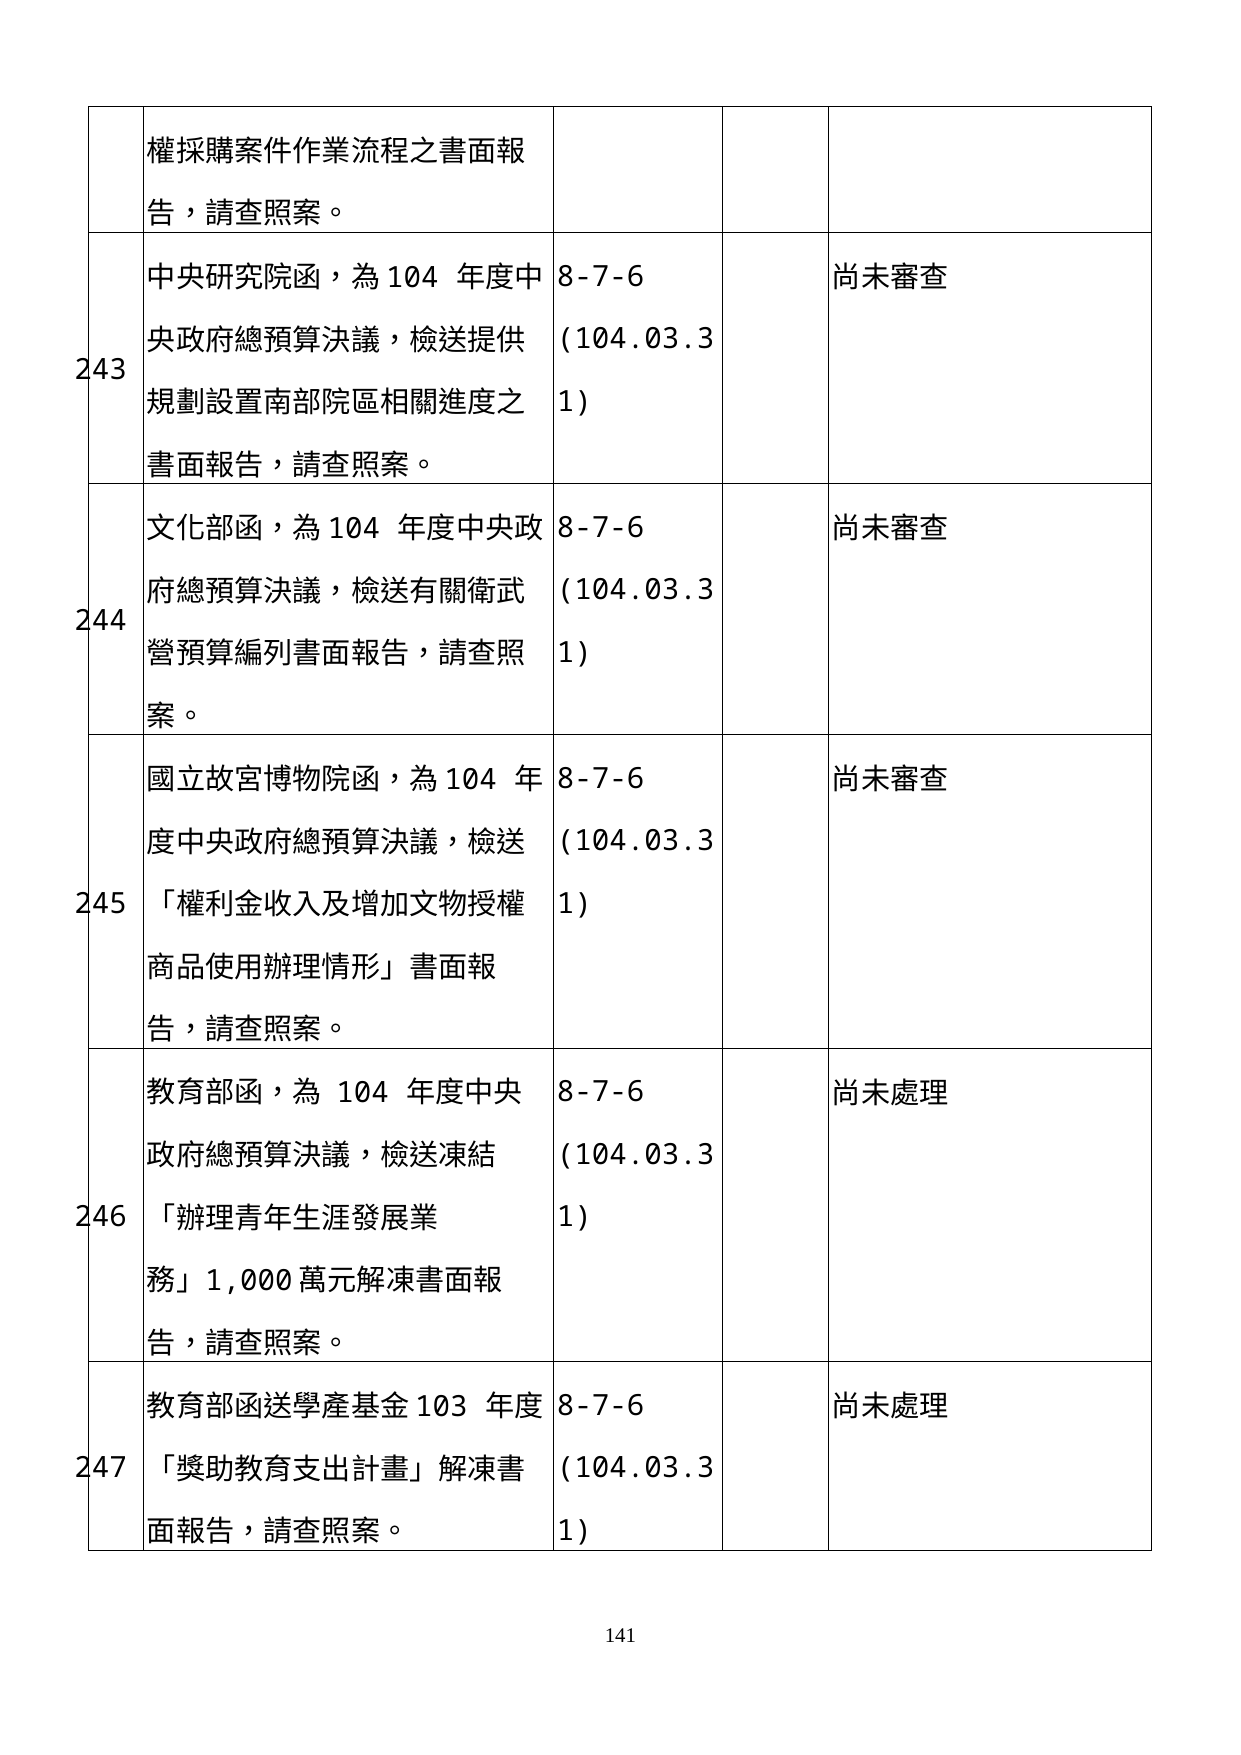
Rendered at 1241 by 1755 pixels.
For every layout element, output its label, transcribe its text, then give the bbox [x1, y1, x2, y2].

table_cell 8-7-6 (104.03.31) [554, 484, 722, 734]
table_cell 教育部函送學產基金103 年度「獎助教育支出計畫」解凍書面報告，請查照案。 [144, 1362, 553, 1550]
table_cell [723, 1362, 828, 1550]
table_cell 尚未審查 [829, 233, 1151, 483]
table_cell [723, 233, 828, 483]
table_cell [554, 107, 722, 232]
table_cell 文化部函，為104 年度中央政府總預算決議，檢送有關衛武營預算編列書面報告，請查照案。 [144, 484, 553, 734]
table_cell [723, 484, 828, 734]
table_cell [723, 107, 828, 232]
table_cell 教育部函，為 104 年度中央政府總預算決議，檢送凍結「辦理青年生涯發展業務」1,000萬元解凍書面報告，請查照案。 [144, 1049, 553, 1361]
table_cell [829, 107, 1151, 232]
table_cell 8-7-6 (104.03.31) [554, 1049, 722, 1361]
table_cell [89, 1362, 143, 1550]
table_cell 權採購案件作業流程之書面報告，請查照案。 [144, 107, 553, 232]
table_cell [723, 1049, 828, 1361]
table_cell [89, 107, 143, 232]
table_cell 尚未處理 [829, 1049, 1151, 1361]
table_cell [89, 484, 143, 734]
table_cell [89, 1049, 143, 1361]
table_cell 8-7-6 (104.03.31) [554, 1362, 722, 1550]
table_cell [89, 735, 143, 1048]
table_cell 8-7-6 (104.03.31) [554, 735, 722, 1048]
table_cell 8-7-6 (104.03.31) [554, 233, 722, 483]
table_cell [723, 735, 828, 1048]
table_cell 尚未審查 [829, 484, 1151, 734]
table_cell 尚未處理 [829, 1362, 1151, 1550]
table_cell 尚未審查 [829, 735, 1151, 1048]
table_cell 中央研究院函，為104 年度中央政府總預算決議，檢送提供規劃設置南部院區相關進度之書面報告，請查照案。 [144, 233, 553, 483]
table_cell 國立故宮博物院函，為104 年度中央政府總預算決議，檢送「權利金收入及增加文物授權商品使用辦理情形」書面報告，請查照案。 [144, 735, 553, 1048]
table_cell [89, 233, 143, 483]
